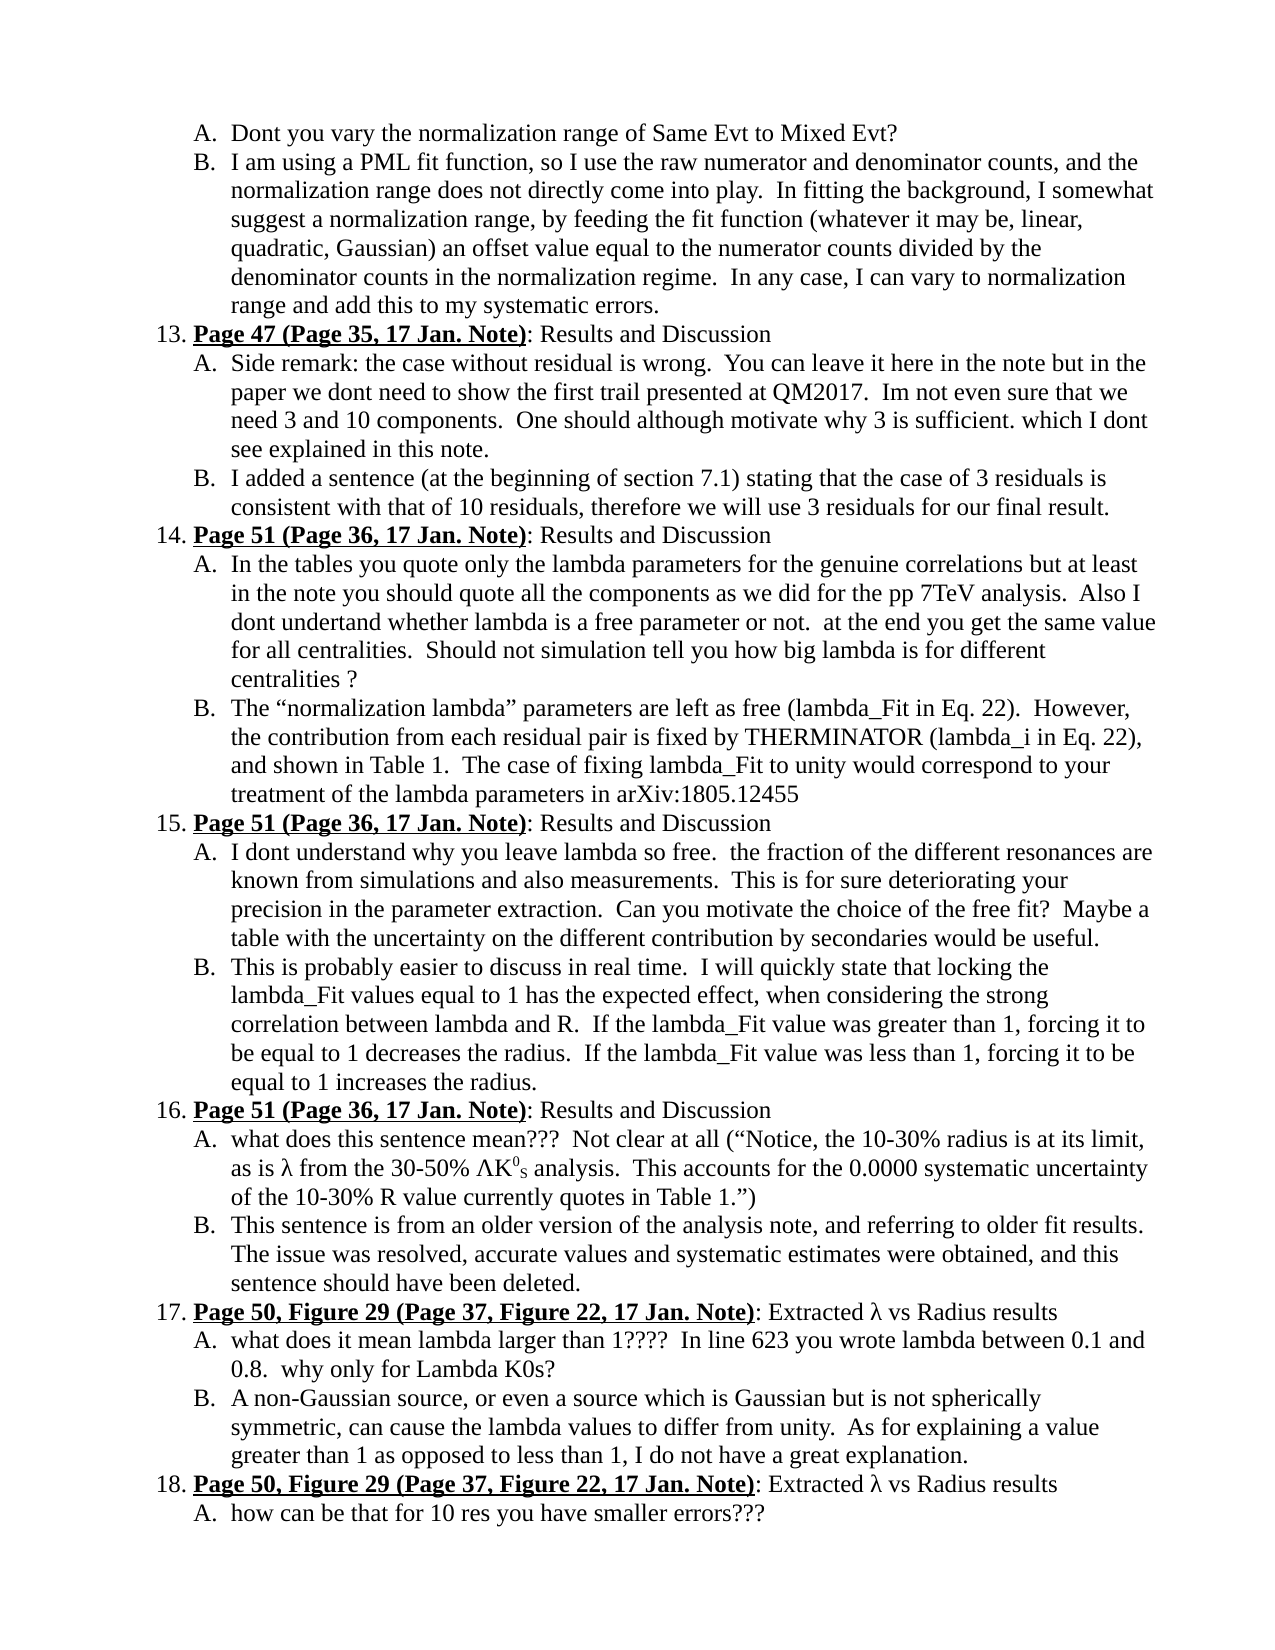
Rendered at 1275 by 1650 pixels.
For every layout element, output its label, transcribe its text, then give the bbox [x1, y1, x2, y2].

list Page 50, Figure 29 (Page 37, Figure 22, 17 Jan. Note): Extracted λ vs Radius results [156, 1297, 1157, 1326]
list This sentence is from an older version of the analysis note, and referring to older fit results. The issue was resolved, accurate values and systematic estimates were obtained, and this sentence should have been deleted. [193, 1211, 1157, 1297]
list I am using a PML fit function, so I use the raw numerator and denominator counts, and the normalization range does not directly come into play. In fitting the background, I somewhat suggest a normalization range, by feeding the fit function (whatever it may be, linear, quadratic, Gaussian) an offset value equal to the numerator counts divided by the denominator counts in the normalization regime. In any case, I can vary to normalization range and add this to my systematic errors. [193, 147, 1157, 319]
list I dont understand why you leave lambda so free. the fraction of the different resonances are known from simulations and also measurements. This is for sure deteriorating your precision in the parameter extraction. Can you motivate the choice of the free fit? Maybe a table with the uncertainty on the different contribution by secondaries would be useful. [193, 837, 1157, 952]
list Page 51 (Page 36, 17 Jan. Note): Results and Discussion [156, 808, 1157, 837]
list I added a sentence (at the beginning of section 7.1) stating that the case of 3 residuals is consistent with that of 10 residuals, therefore we will use 3 residuals for our final result. [193, 463, 1157, 521]
list what does it mean lambda larger than 1???? In line 623 you wrote lambda between 0.1 and 0.8. why only for Lambda K0s? [193, 1326, 1157, 1383]
list In the tables you quote only the lambda parameters for the genuine correlations but at least in the note you should quote all the components as we did for the pp 7TeV analysis. Also I dont undertand whether lambda is a free parameter or not. at the end you get the same value for all centralities. Should not simulation tell you how big lambda is for different centralities ? [193, 549, 1157, 693]
list Side remark: the case without residual is wrong. You can leave it here in the note but in the paper we dont need to show the first trail presented at QM2017. Im not even sure that we need 3 and 10 components. One should although motivate why 3 is sufficient. which I dont see explained in this note. [193, 348, 1157, 463]
list Page 51 (Page 36, 17 Jan. Note): Results and Discussion [156, 1096, 1157, 1124]
list The “normalization lambda” parameters are left as free (lambda_Fit in Eq. 22). However, the contribution from each residual pair is fixed by THERMINATOR (lambda_i in Eq. 22), and shown in Table 1. The case of fixing lambda_Fit to unity would correspond to your treatment of the lambda parameters in arXiv:1805.12455 [193, 693, 1157, 808]
list Page 51 (Page 36, 17 Jan. Note): Results and Discussion [156, 521, 1157, 549]
list A non-Gaussian source, or even a source which is Gaussian but is not spherically symmetric, can cause the lambda values to differ from unity. As for explaining a value greater than 1 as opposed to less than 1, I do not have a great explanation. [193, 1383, 1157, 1469]
list how can be that for 10 res you have smaller errors??? [193, 1498, 1157, 1527]
list This is probably easier to discuss in real time. I will quickly state that locking the lambda_Fit values equal to 1 has the expected effect, when considering the strong correlation between lambda and R. If the lambda_Fit value was greater than 1, forcing it to be equal to 1 decreases the radius. If the lambda_Fit value was less than 1, forcing it to be equal to 1 increases the radius. [193, 952, 1157, 1096]
list what does this sentence mean??? Not clear at all (“Notice, the 10-30% radius is at its limit, as is λ from the 30-50% ΛK0S analysis. This accounts for the 0.0000 systematic uncertainty of the 10-30% R value currently quotes in Table 1.”) [193, 1124, 1157, 1211]
list Page 50, Figure 29 (Page 37, Figure 22, 17 Jan. Note): Extracted λ vs Radius results [156, 1469, 1157, 1498]
list Dont you vary the normalization range of Same Evt to Mixed Evt? [193, 118, 1157, 147]
list Page 47 (Page 35, 17 Jan. Note): Results and Discussion [156, 319, 1157, 348]
